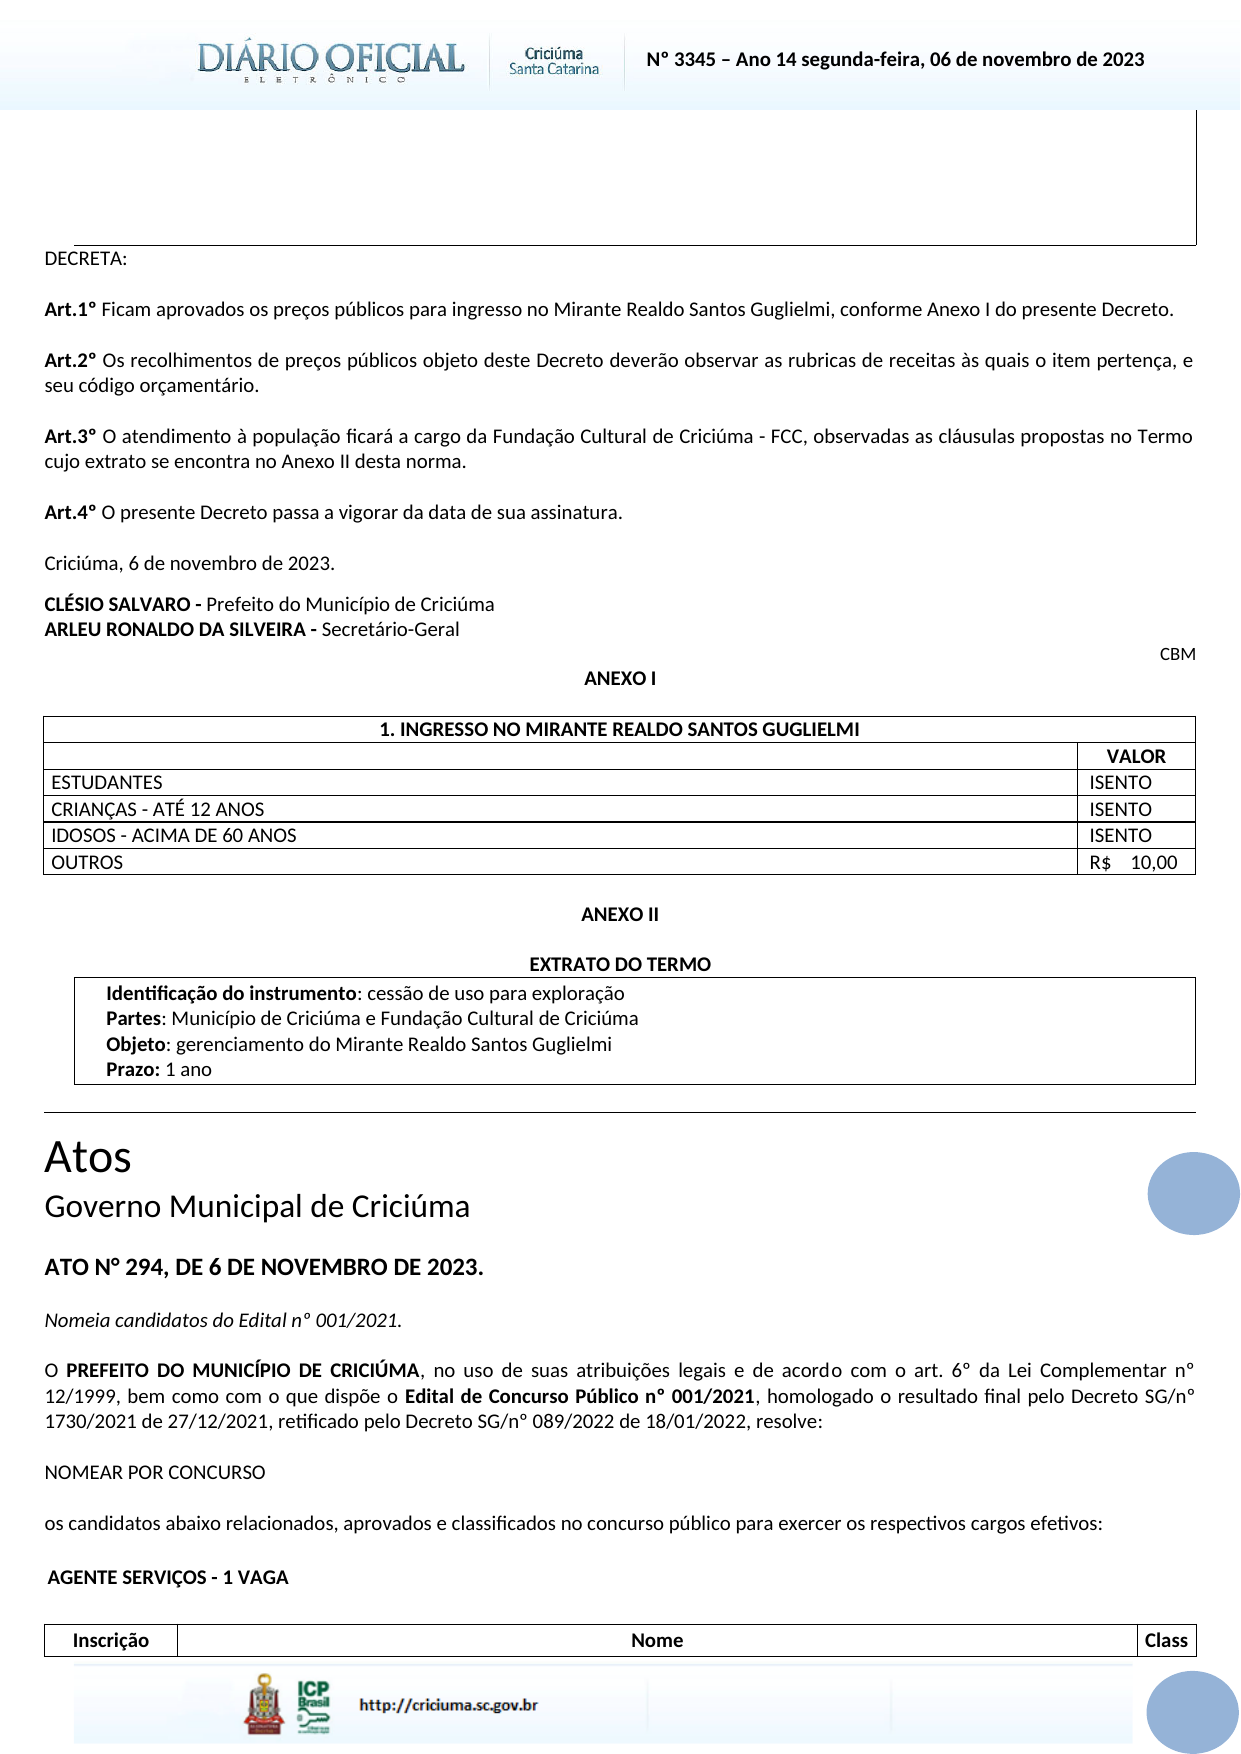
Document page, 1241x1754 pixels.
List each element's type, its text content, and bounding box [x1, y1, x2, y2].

table_cell [1137, 1592, 1196, 1623]
table_header 1. INGRESSO NO MIRANTE REALDO SANTOS GUGLIELMI [44, 717, 1195, 742]
text CBM [44, 642, 1196, 665]
text Atos [44, 1126, 1196, 1185]
text Criciúma, 6 de novembro de 2023. [44, 550, 1196, 576]
text Art.3º O atendimento à população ficará a cargo da Fundação Cultural de Criciúma - FCC, observadas as cláusulas propostas no Termo cujo extrato se encontra no Anexo II desta norma. [44, 423, 1196, 474]
table_cell ISENTO [1078, 823, 1195, 848]
text Art.4º O presente Decreto passa a vigorar da data de sua assinatura. [44, 499, 1196, 525]
text Identificação do instrumento: cessão de uso para exploração [75, 978, 1195, 1002]
text Art.2º Os recolhimentos de preços públicos objeto deste Decreto deverão observar as rubricas de receitas às quais o item pertença, e seu código orçamentário. [44, 347, 1196, 398]
text O PREFEITO DO MUNICÍPIO DE CRICIÚMA, no uso de suas atribuições legais e de acordo com o art. 6º da Lei Complementar nº 12/1999, bem como com o que dispõe o Edital de Concurso Público nº 001/2021, homologado o resultado final pelo Decreto SG/nº 1730/2021 de 27/12/2021, retificado pelo Decreto SG/nº 089/2022 de 18/01/2022, resolve: [44, 1358, 1196, 1434]
table_cell OUTROS [44, 849, 1077, 874]
text Governo Municipal de Criciúma [44, 1185, 1162, 1225]
table_cell Class [1138, 1625, 1196, 1656]
text DECRETA: [44, 245, 1196, 271]
text ATO N° 294, DE 6 DE NOVEMBRO DE 2023. [44, 1251, 1181, 1281]
table_cell CRIANÇAS - ATÉ 12 ANOS [44, 796, 1077, 821]
table_header AGENTE SERVIÇOS - 1 VAGA [44, 1561, 1137, 1592]
text ANEXO I [44, 665, 1196, 690]
table_cell Inscrição [45, 1625, 177, 1656]
table_cell Nome [178, 1625, 1137, 1656]
text Art.1º Ficam aprovados os preços públicos para ingresso no Mirante Realdo Santos Guglielmi, conforme Anexo I do presente Decreto. [44, 296, 1196, 321]
table_cell VALOR [1078, 743, 1195, 768]
table_cell [44, 743, 1077, 768]
text Partes: Município de Criciúma e Fundação Cultural de Criciúma [75, 1002, 1195, 1028]
table_cell ESTUDANTES [44, 770, 1077, 795]
table_cell R$ 10,00 [1078, 849, 1195, 874]
text Prazo: 1 ano [75, 1053, 1195, 1084]
table_cell ISENTO [1078, 796, 1195, 821]
table_cell IDOSOS - ACIMA DE 60 ANOS [44, 823, 1077, 848]
text os candidatos abaixo relacionados, aprovados e classificados no concurso público para exercer os respectivos cargos efetivos: [44, 1510, 1196, 1536]
text NOMEAR POR CONCURSO [44, 1459, 1196, 1485]
text ARLEU RONALDO DA SILVEIRA - Secretário-Geral [44, 616, 1196, 642]
table_cell ISENTO [1078, 770, 1195, 795]
text EXTRATO DO TERMO [44, 952, 1196, 977]
text Nomeia candidatos do Edital nº 001/2021. [44, 1307, 1196, 1332]
table_cell [44, 1592, 1137, 1623]
table_header [1137, 1561, 1196, 1592]
text ANEXO II [44, 901, 1196, 926]
text Objeto: gerenciamento do Mirante Realdo Santos Guglielmi [75, 1028, 1195, 1053]
text CLÉSIO SALVARO - Prefeito do Município de Criciúma [44, 591, 1196, 616]
